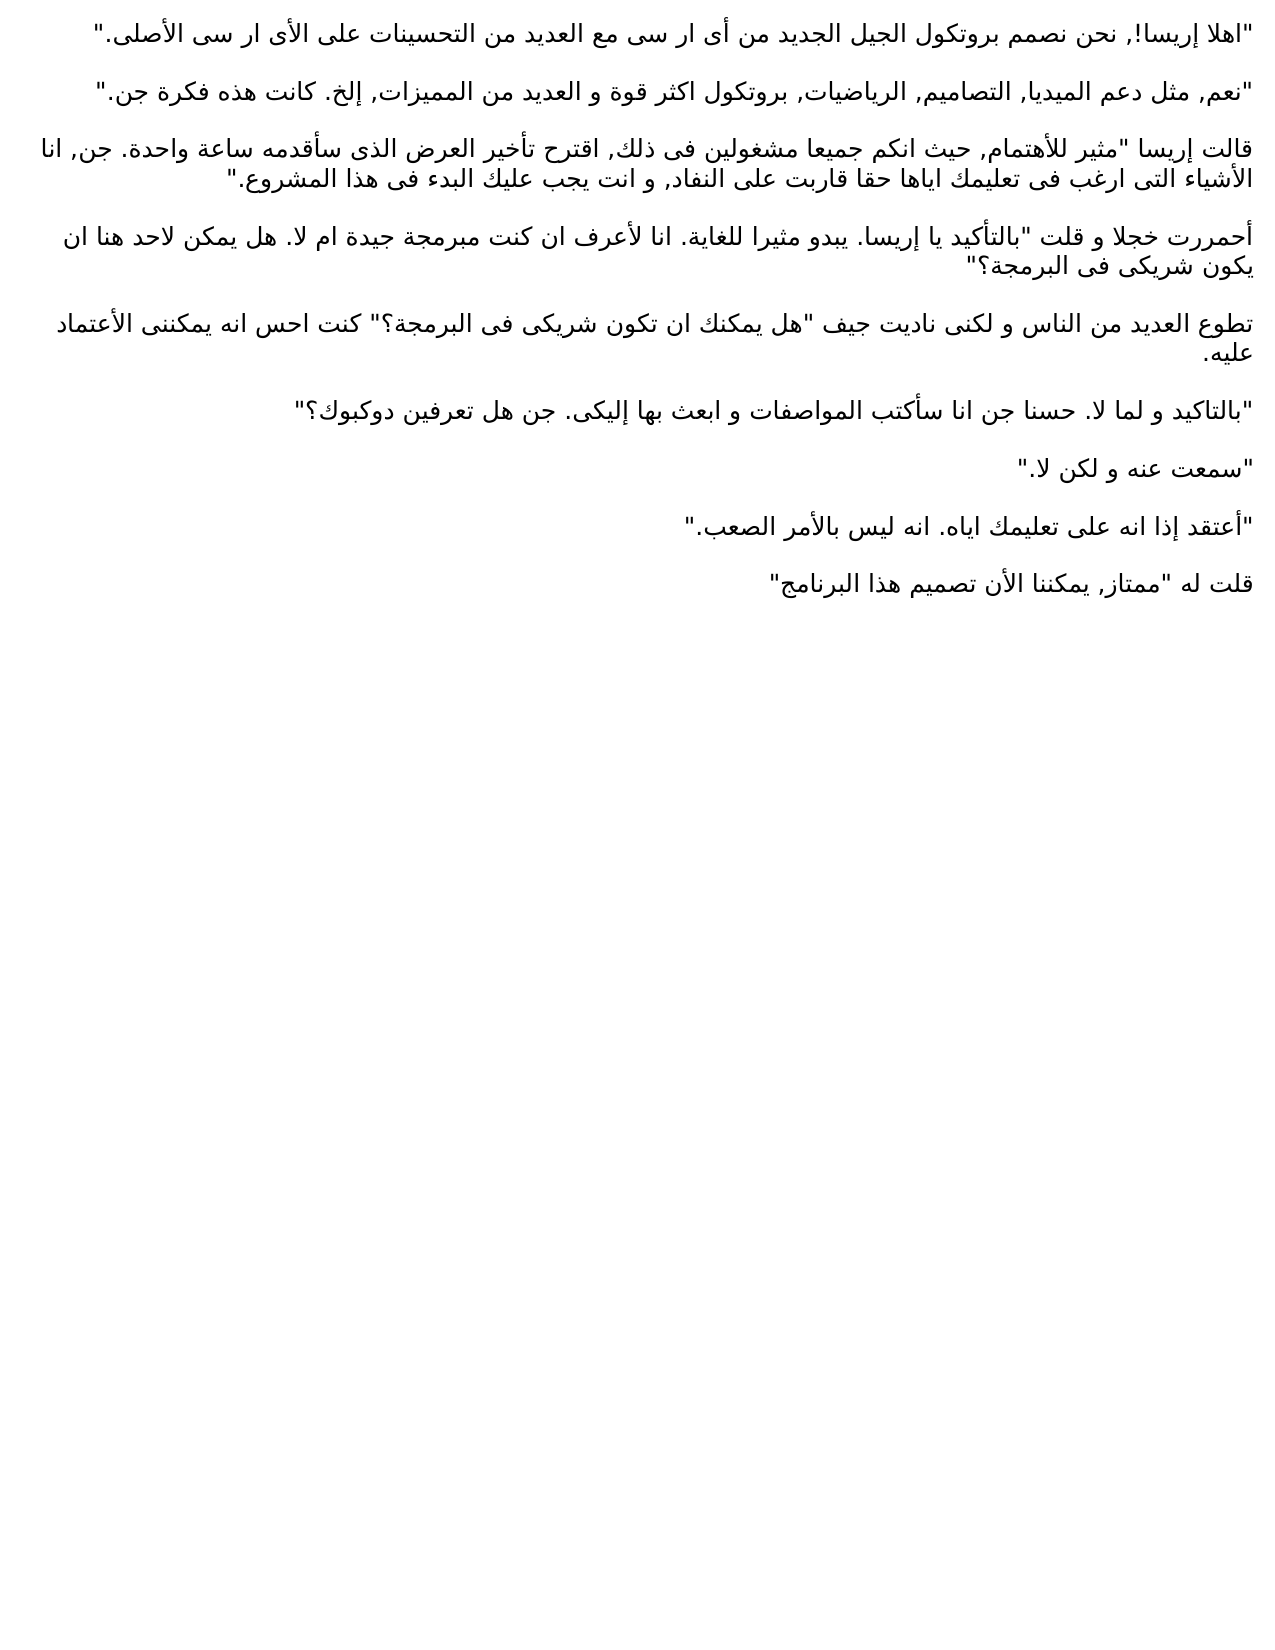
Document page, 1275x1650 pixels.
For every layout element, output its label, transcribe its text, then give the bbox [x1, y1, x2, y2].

text أحمررت خجلا و قلت "بالتأكيد يا إريسا. يبدو مثيرا للغاية. انا لأعرف ان كنت مبرمجة جيدة ام لا. هل يمكن لاحد هنا ان يكون شريكى فى البرمجة؟" [25, 222, 1254, 280]
text "نعم, مثل دعم الميديا, التصاميم, الرياضيات, بروتكول اكثر قوة و العديد من المميزات, إلخ. كانت هذه فكرة جن." [25, 77, 1254, 106]
text "أعتقد إذا انه على تعليمك اياه. انه ليس بالأمر الصعب." [25, 512, 1254, 541]
text "اهلا إريسا!, نحن نصمم بروتكول الجيل الجديد من أى ار سى مع العديد من التحسينات على الأى ار سى الأصلى." [25, 19, 1254, 48]
text تطوع العديد من الناس و لكنى ناديت جيف "هل يمكنك ان تكون شريكى فى البرمجة؟" كنت احس انه يمكننى الأعتماد عليه. [25, 309, 1254, 367]
text "سمعت عنه و لكن لا." [25, 454, 1254, 483]
text قلت له "ممتاز, يمكننا الأن تصميم هذا البرنامج" [25, 569, 1254, 599]
text "بالتاكيد و لما لا. حسنا جن انا سأكتب المواصفات و ابعث بها إليكى. جن هل تعرفين دوكبوك؟" [25, 396, 1254, 425]
text قالت إريسا "مثير للأهتمام, حيث انكم جميعا مشغولين فى ذلك, اقترح تأخير العرض الذى سأقدمه ساعة واحدة. جن, انا الأشياء التى ارغب فى تعليمك اياها حقا قاربت على النفاد, و انت يجب عليك البدء فى هذا المشروع." [25, 134, 1254, 193]
